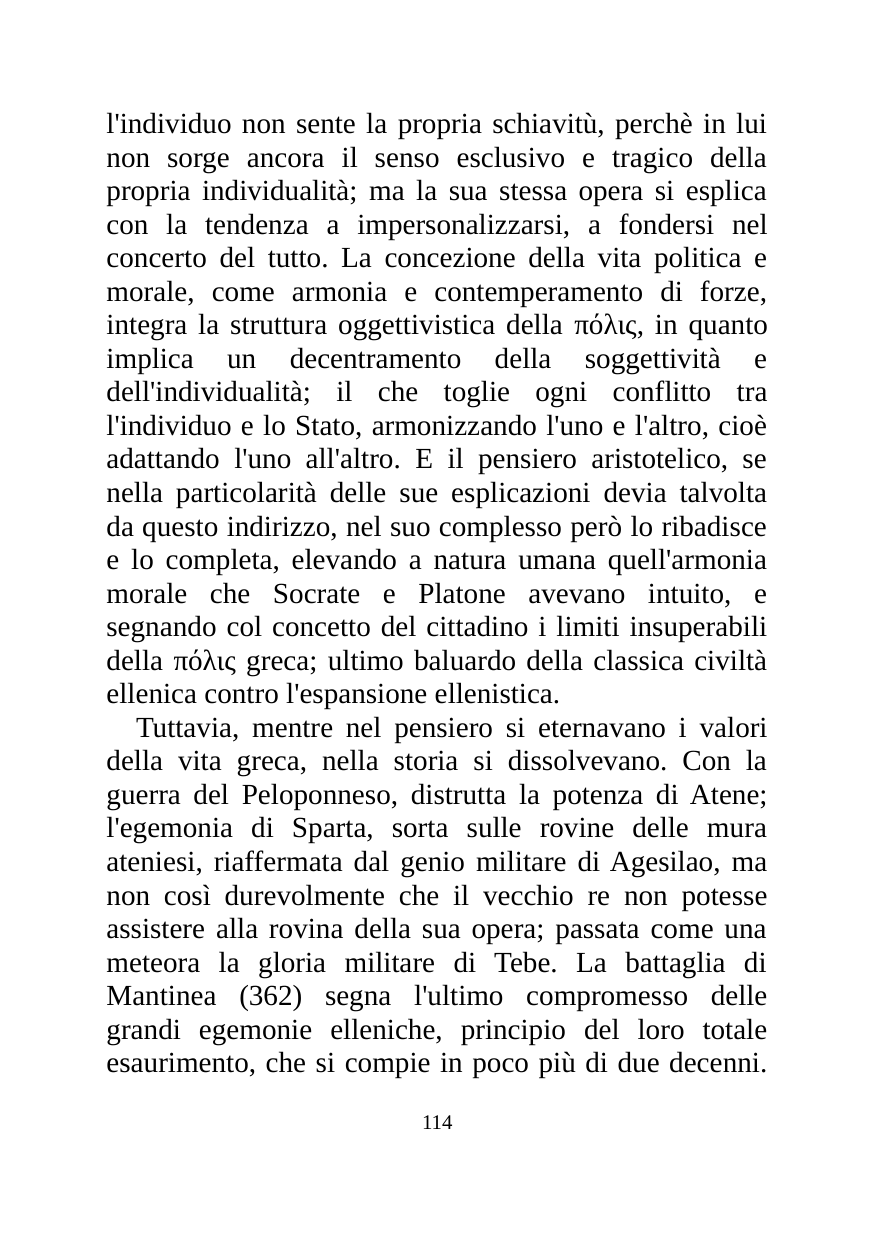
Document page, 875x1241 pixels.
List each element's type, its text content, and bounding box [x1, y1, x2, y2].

text l'individuo non sente la propria schiavitù, perchè in lui non sorge ancora il senso esclusivo e tragico della propria individualità; ma la sua stessa opera si esplica con la tendenza a impersonalizzarsi, a fondersi nel concerto del tutto. La concezione della vita politica e morale, come armonia e contemperamento di forze, integra la struttura oggettivistica della πόλις, in quanto implica un decentramento della soggettività e dell'individualità; il che toglie ogni conflitto tra l'individuo e lo Stato, armonizzando l'uno e l'altro, cioè adattando l'uno all'altro. E il pensiero aristotelico, se nella particolarità delle sue esplicazioni devia talvolta da questo indirizzo, nel suo complesso però lo ribadisce e lo completa, elevando a natura umana quell'armonia morale che Socrate e Platone avevano intuito, e segnando col concetto del cittadino i limiti insuperabili della πόλις greca; ultimo baluardo della classica civiltà ellenica contro l'espansione ellenistica. [106, 106, 768, 710]
text Tuttavia, mentre nel pensiero si eternavano i valori della vita greca, nella storia si dissolvevano. Con la guerra del Peloponneso, distrutta la potenza di Atene; l'egemonia di Sparta, sorta sulle rovine delle mura ateniesi, riaffermata dal genio militare di Agesilao, ma non così durevolmente che il vecchio re non potesse assistere alla rovina della sua opera; passata come una meteora la gloria militare di Tebe. La battaglia di Mantinea (362) segna l'ultimo compromesso delle grandi egemonie elleniche, principio del loro totale esaurimento, che si compie in poco più di due decenni. [106, 710, 768, 1079]
